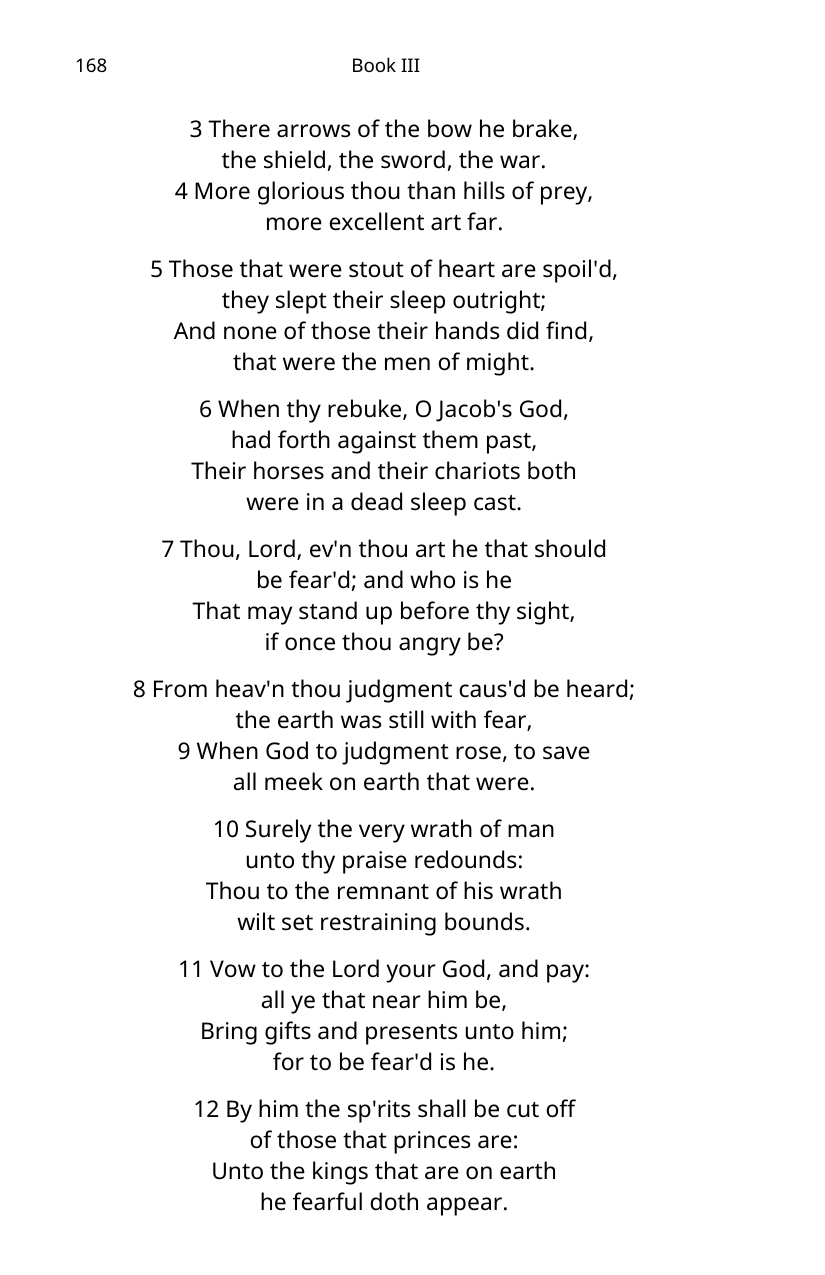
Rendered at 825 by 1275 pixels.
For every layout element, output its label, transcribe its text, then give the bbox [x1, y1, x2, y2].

text 6 When thy rebuke, O Jacob's God, had forth against them past, Their horses and their chariots both were in a dead sleep cast. [75, 392, 693, 517]
text 12 By him the sp'rits shall be cut off of those that princes are: Unto the kings that are on earth he fearful doth appear. [75, 1092, 693, 1217]
text 5 Those that were stout of heart are spoil'd, they slept their sleep outright; And none of those their hands did find, that were the men of might. [75, 252, 693, 377]
text 11 Vow to the Lord your God, and pay: all ye that near him be, Bring gifts and presents unto him; for to be fear'd is he. [75, 952, 693, 1077]
text 8 From heav'n thou judgment caus'd be heard; the earth was still with fear, 9 When God to judgment rose, to save all meek on earth that were. [75, 672, 693, 797]
text 3 There arrows of the bow he brake, the shield, the sword, the war. 4 More glorious thou than hills of prey, more excellent art far. [75, 112, 693, 237]
text 10 Surely the very wrath of man unto thy praise redounds: Thou to the remnant of his wrath wilt set restraining bounds. [75, 812, 693, 937]
text 7 Thou, Lord, ev'n thou art he that should be fear'd; and who is he That may stand up before thy sight, if once thou angry be? [75, 532, 693, 657]
